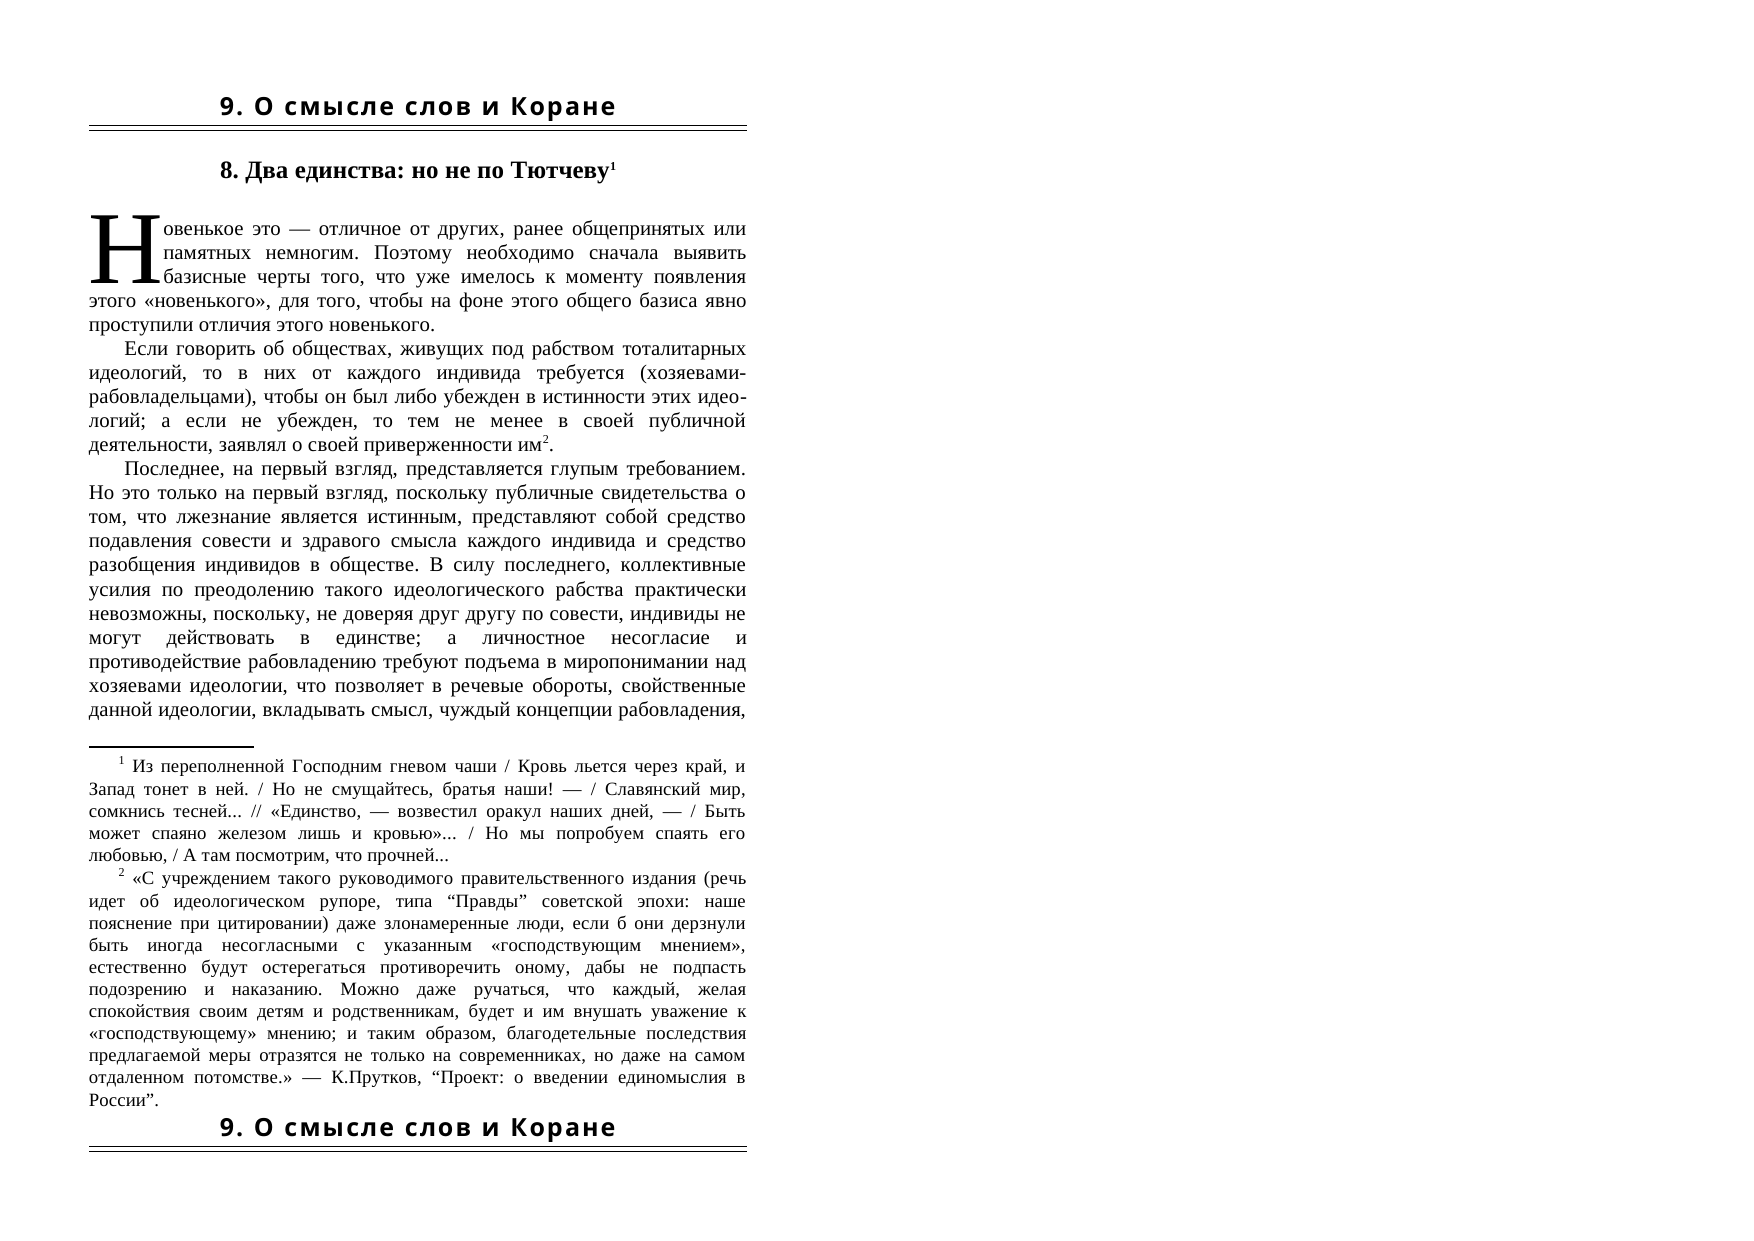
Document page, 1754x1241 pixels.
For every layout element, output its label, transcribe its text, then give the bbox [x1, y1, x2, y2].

text Из переполненной Господним гневом чаши / Кровь льется через край, и Запад тонет в ней. / Но не смущайтесь, братья наши! — / Славянский мир, сомкнись тесней... // «Единство, — возвестил оракул наших дней, — / Быть может спаяно железом лишь и кровью»... / Но мы попробуем спаять его любовью, / А там посмотрим, что прочней... [89, 753, 747, 865]
text «С учреждением такого руководимого правительственного издания (речь идет об идеологическом рупоре, типа “Правды” советской эпохи: наше пояснение при цитировании) даже злонамеренные люди, если б они дерзнули быть иногда несогласными с указанным «господствующим мнением», естественно будут остерегаться противоречить оному, дабы не подпасть подозрению и наказанию. Можно даже ручаться, что каждый, желая спокойствия своим детям и родственникам, будет и им внушать уважение к «господствующему» мнению; и таким образом, благодетельные последствия предлагаемой меры отразятся не только на современниках, но даже на самом отдаленном потомстве.» — К.Прутков, “Проект: о введении единомыслия в России”. [89, 865, 747, 1110]
text Если говорить об обществах, живущих под рабством тоталитарных идеологий, то в них от каждого индивида требуется (хозяевами-рабовладельцами), чтобы он был либо убежден в истинности этих идео­логий; а если не убежден, то тем не менее в своей публичной деятельности, заявлял о своей приверженности им. [89, 336, 747, 456]
text Последнее, на первый взгляд, представляется глупым требованием. Но это только на первый взгляд, поскольку публичные свидетельства о том, что лжезнание является истинным, представляют собой средство подавления совести и здравого смысла каждого индивида и средство разобщения индивидов в обществе. В силу последнего, коллективные уси­лия по преодолению такого идеологического рабства практически невозможны, поскольку, не доверяя друг другу по совести, индивиды не могут действовать в единстве; а личностное несогласие и противодействие рабовладению требуют подъема в миропонимании над хозяевами идеологии, что позволяет в речевые обороты, свойственные данной идеологии, вкладывать смысл, чуждый концепции рабовладения, [89, 456, 747, 721]
text Новенькое это — отличное от других, ранее общепринятых или памятных немногим. Поэтому необходимо сначала выявить базисные черты того, что уже имелось к моменту появления этого «новенького», для того, чтобы на фоне этого общего базиса явно проступили отличия этого новенького. [89, 215, 747, 336]
subtitle 8. Два единства: но не по Тютчеву [89, 155, 747, 184]
